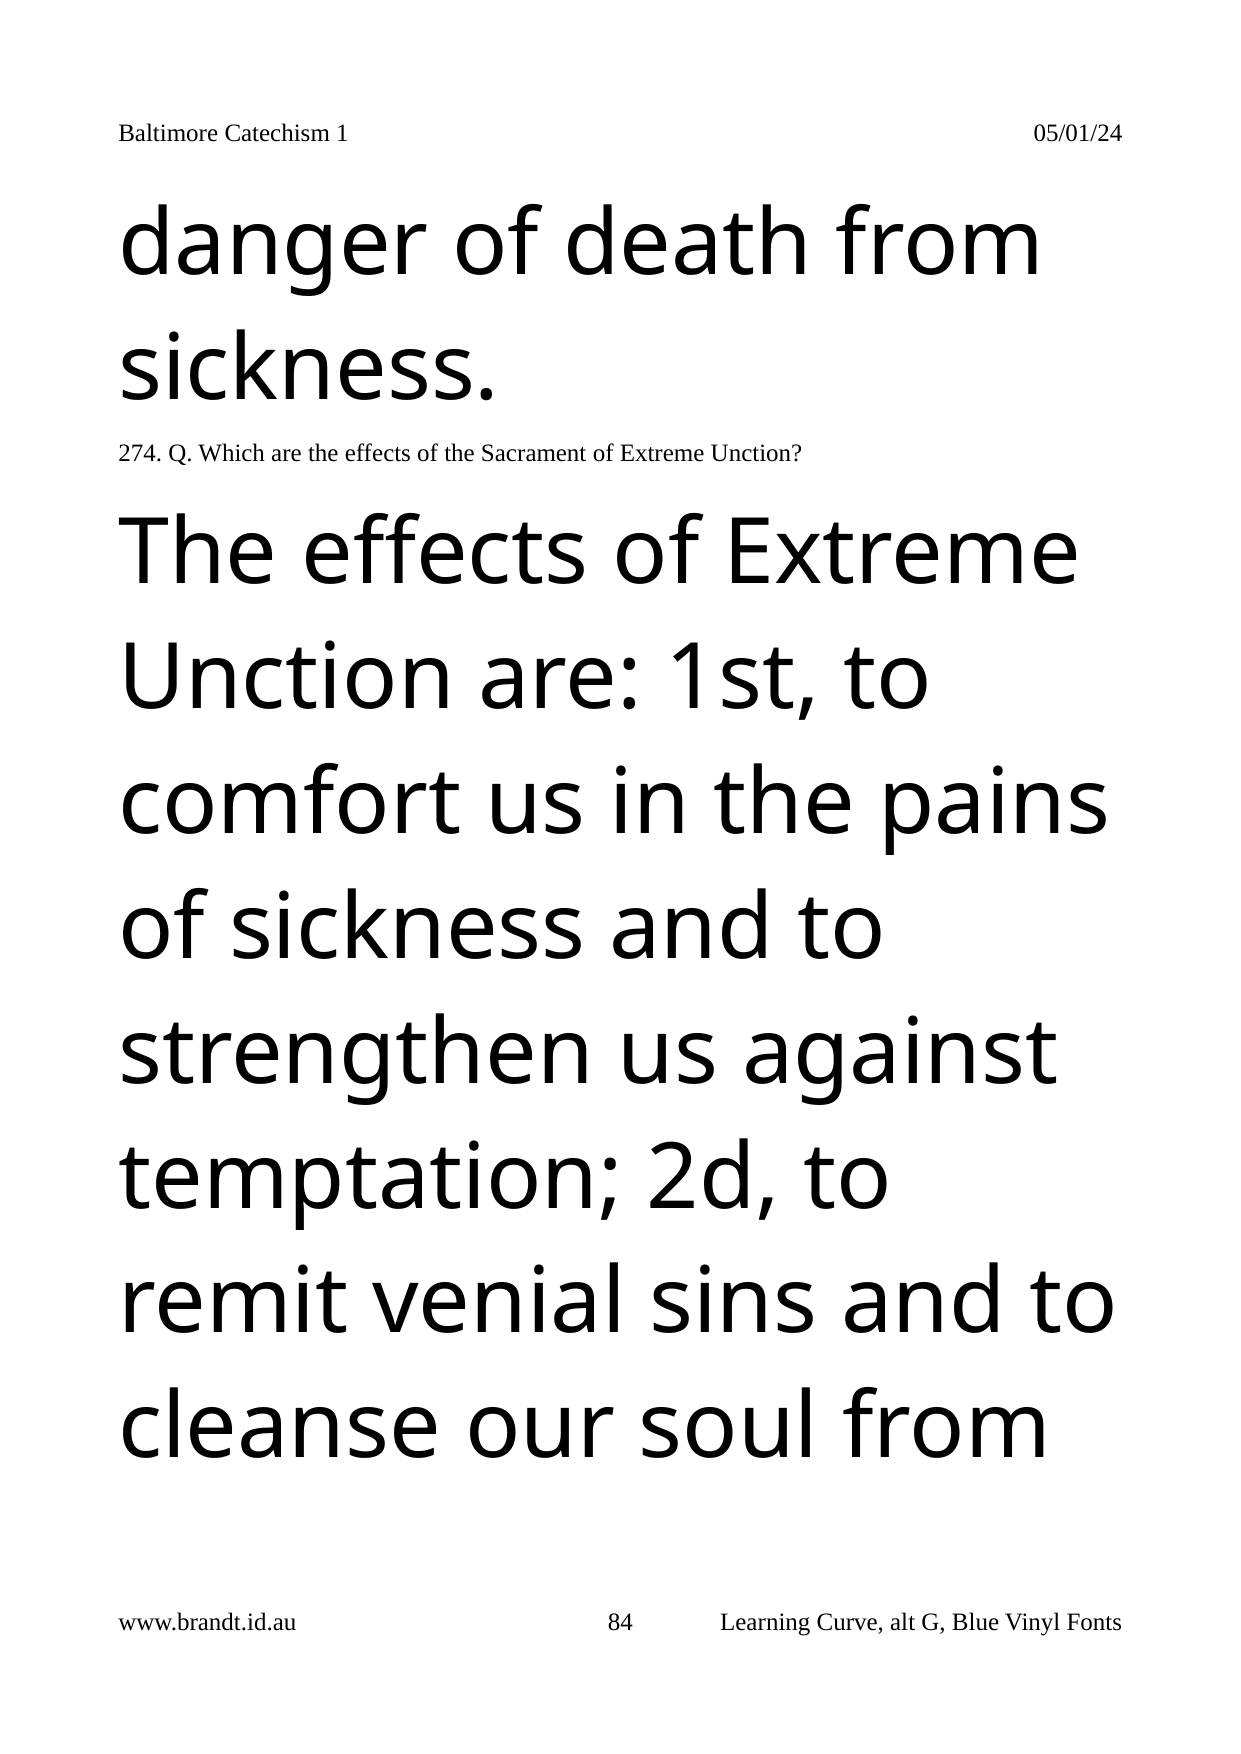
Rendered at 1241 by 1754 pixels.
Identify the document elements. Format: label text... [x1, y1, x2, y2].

text danger of death from sickness. [118, 176, 1122, 426]
text 274. Q. Which are the effects of the Sacrament of Extreme Unction? [118, 438, 1122, 467]
text The effects of Extreme Unction are: 1st, to comfort us in the pains of sickness and to strengthen us against temptation; 2d, to remit venial sins and to cleanse our soul from [118, 486, 1122, 1485]
